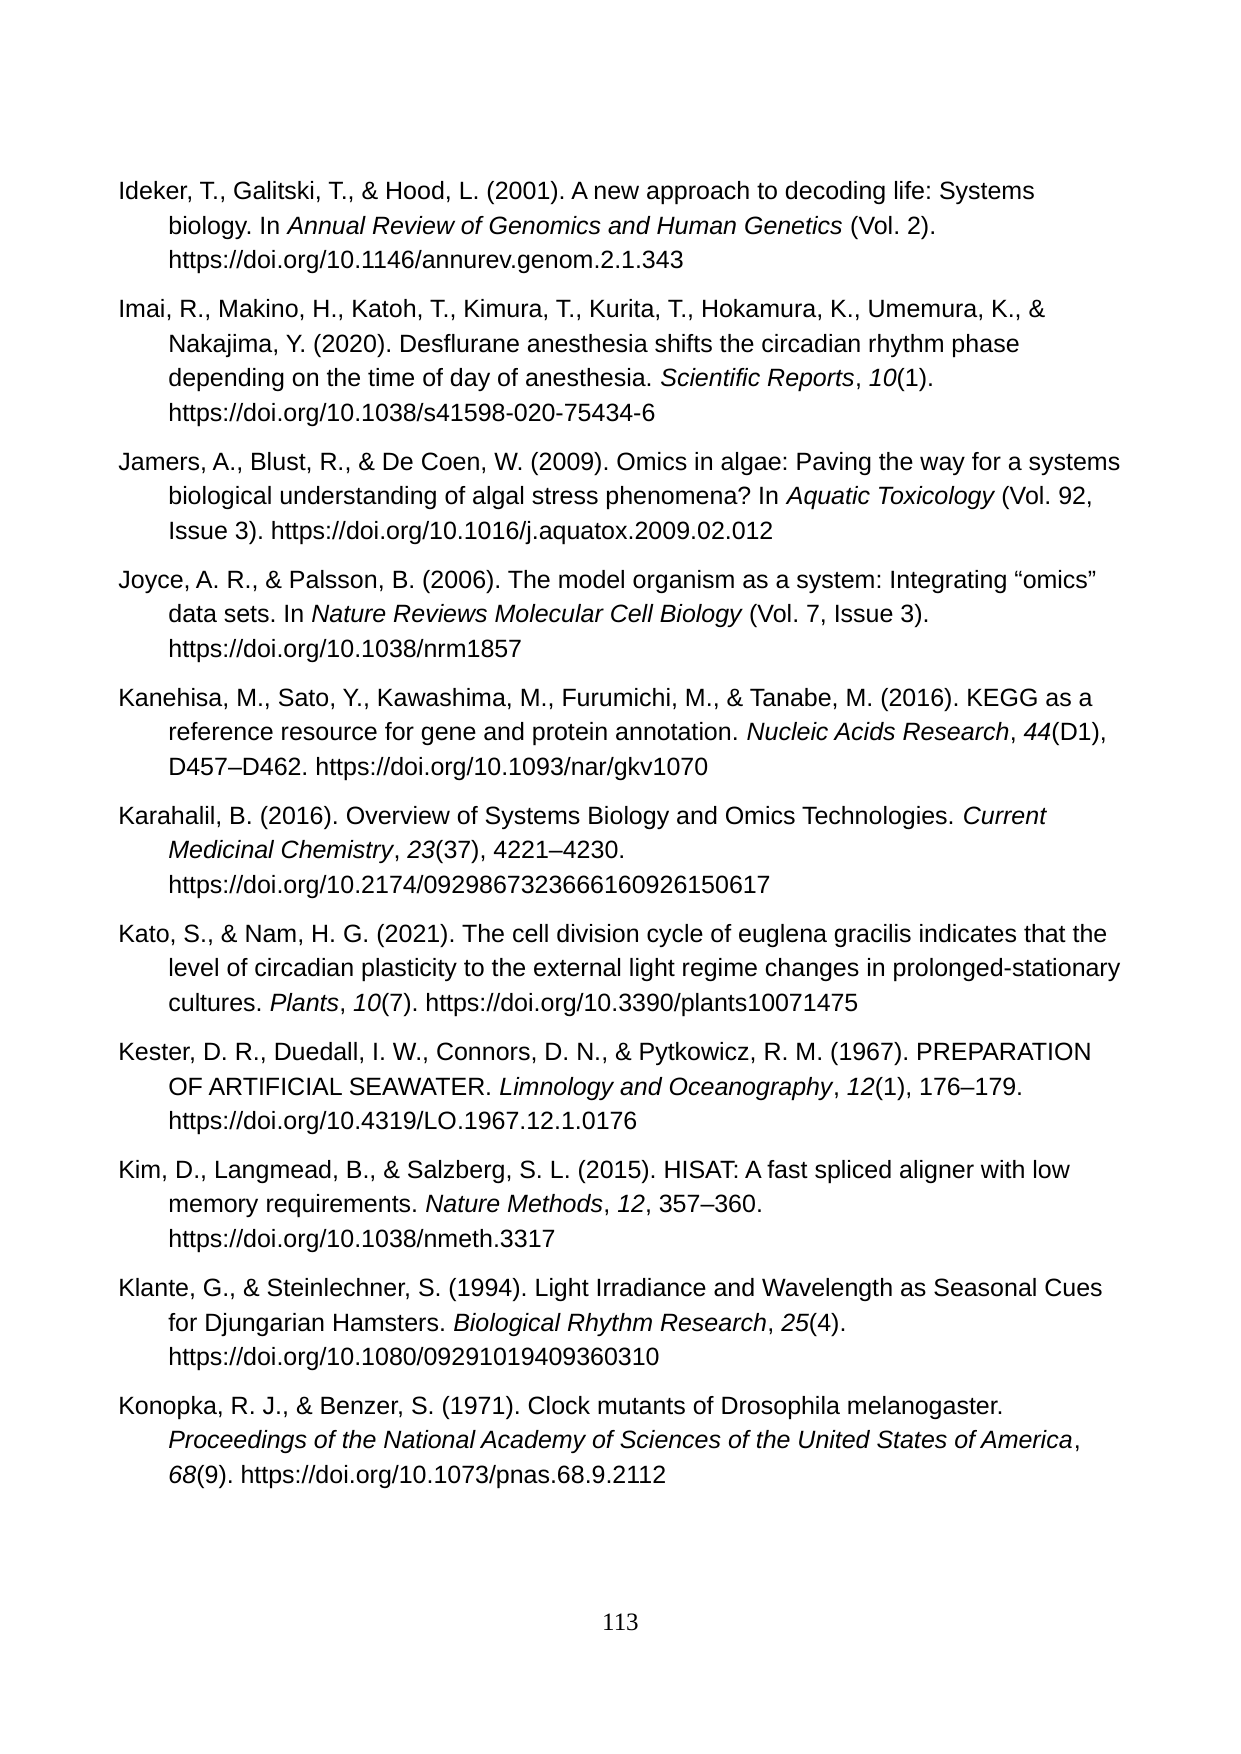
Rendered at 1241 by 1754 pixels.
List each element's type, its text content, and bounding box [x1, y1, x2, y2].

text Klante, G., & Steinlechner, S. (1994). Light Irradiance and Wavelength as Seasonal Cues for Djungarian Hamsters. Biological Rhythm Research, 25(4). https://doi.org/10.1080/09291019409360310 [118, 1273, 1122, 1371]
text Kanehisa, M., Sato, Y., Kawashima, M., Furumichi, M., & Tanabe, M. (2016). KEGG as a reference resource for gene and protein annotation. Nucleic Acids Research, 44(D1), D457–D462. https://doi.org/10.1093/nar/gkv1070 [118, 683, 1122, 781]
text Kester, D. R., Duedall, I. W., Connors, D. N., & Pytkowicz, R. M. (1967). PREPARATION OF ARTIFICIAL SEAWATER. Limnology and Oceanography, 12(1), 176–179. https://doi.org/10.4319/LO.1967.12.1.0176 [118, 1037, 1122, 1135]
text Konopka, R. J., & Benzer, S. (1971). Clock mutants of Drosophila melanogaster. Proceedings of the National Academy of Sciences of the United States of America, 68(9). https://doi.org/10.1073/pnas.68.9.2112 [118, 1391, 1122, 1489]
text Kim, D., Langmead, B., & Salzberg, S. L. (2015). HISAT: A fast spliced aligner with low memory requirements. Nature Methods, 12, 357–360. https://doi.org/10.1038/nmeth.3317 [118, 1155, 1122, 1253]
text Karahalil, B. (2016). Overview of Systems Biology and Omics Technologies. Current Medicinal Chemistry, 23(37), 4221–4230. https://doi.org/10.2174/0929867323666160926150617 [118, 801, 1122, 899]
text Ideker, T., Galitski, T., & Hood, L. (2001). A new approach to decoding life: Systems biology. In Annual Review of Genomics and Human Genetics (Vol. 2). https://doi.org/10.1146/annurev.genom.2.1.343 [118, 176, 1122, 274]
text Kato, S., & Nam, H. G. (2021). The cell division cycle of euglena gracilis indicates that the level of circadian plasticity to the external light regime changes in prolonged‐stationary cultures. Plants, 10(7). https://doi.org/10.3390/plants10071475 [118, 919, 1122, 1017]
text Jamers, A., Blust, R., & De Coen, W. (2009). Omics in algae: Paving the way for a systems biological understanding of algal stress phenomena? In Aquatic Toxicology (Vol. 92, Issue 3). https://doi.org/10.1016/j.aquatox.2009.02.012 [118, 447, 1122, 544]
text Imai, R., Makino, H., Katoh, T., Kimura, T., Kurita, T., Hokamura, K., Umemura, K., & Nakajima, Y. (2020). Desflurane anesthesia shifts the circadian rhythm phase depending on the time of day of anesthesia. Scientific Reports, 10(1). https://doi.org/10.1038/s41598-020-75434-6 [118, 294, 1122, 427]
text Joyce, A. R., & Palsson, B. (2006). The model organism as a system: Integrating “omics” data sets. In Nature Reviews Molecular Cell Biology (Vol. 7, Issue 3). https://doi.org/10.1038/nrm1857 [118, 565, 1122, 663]
